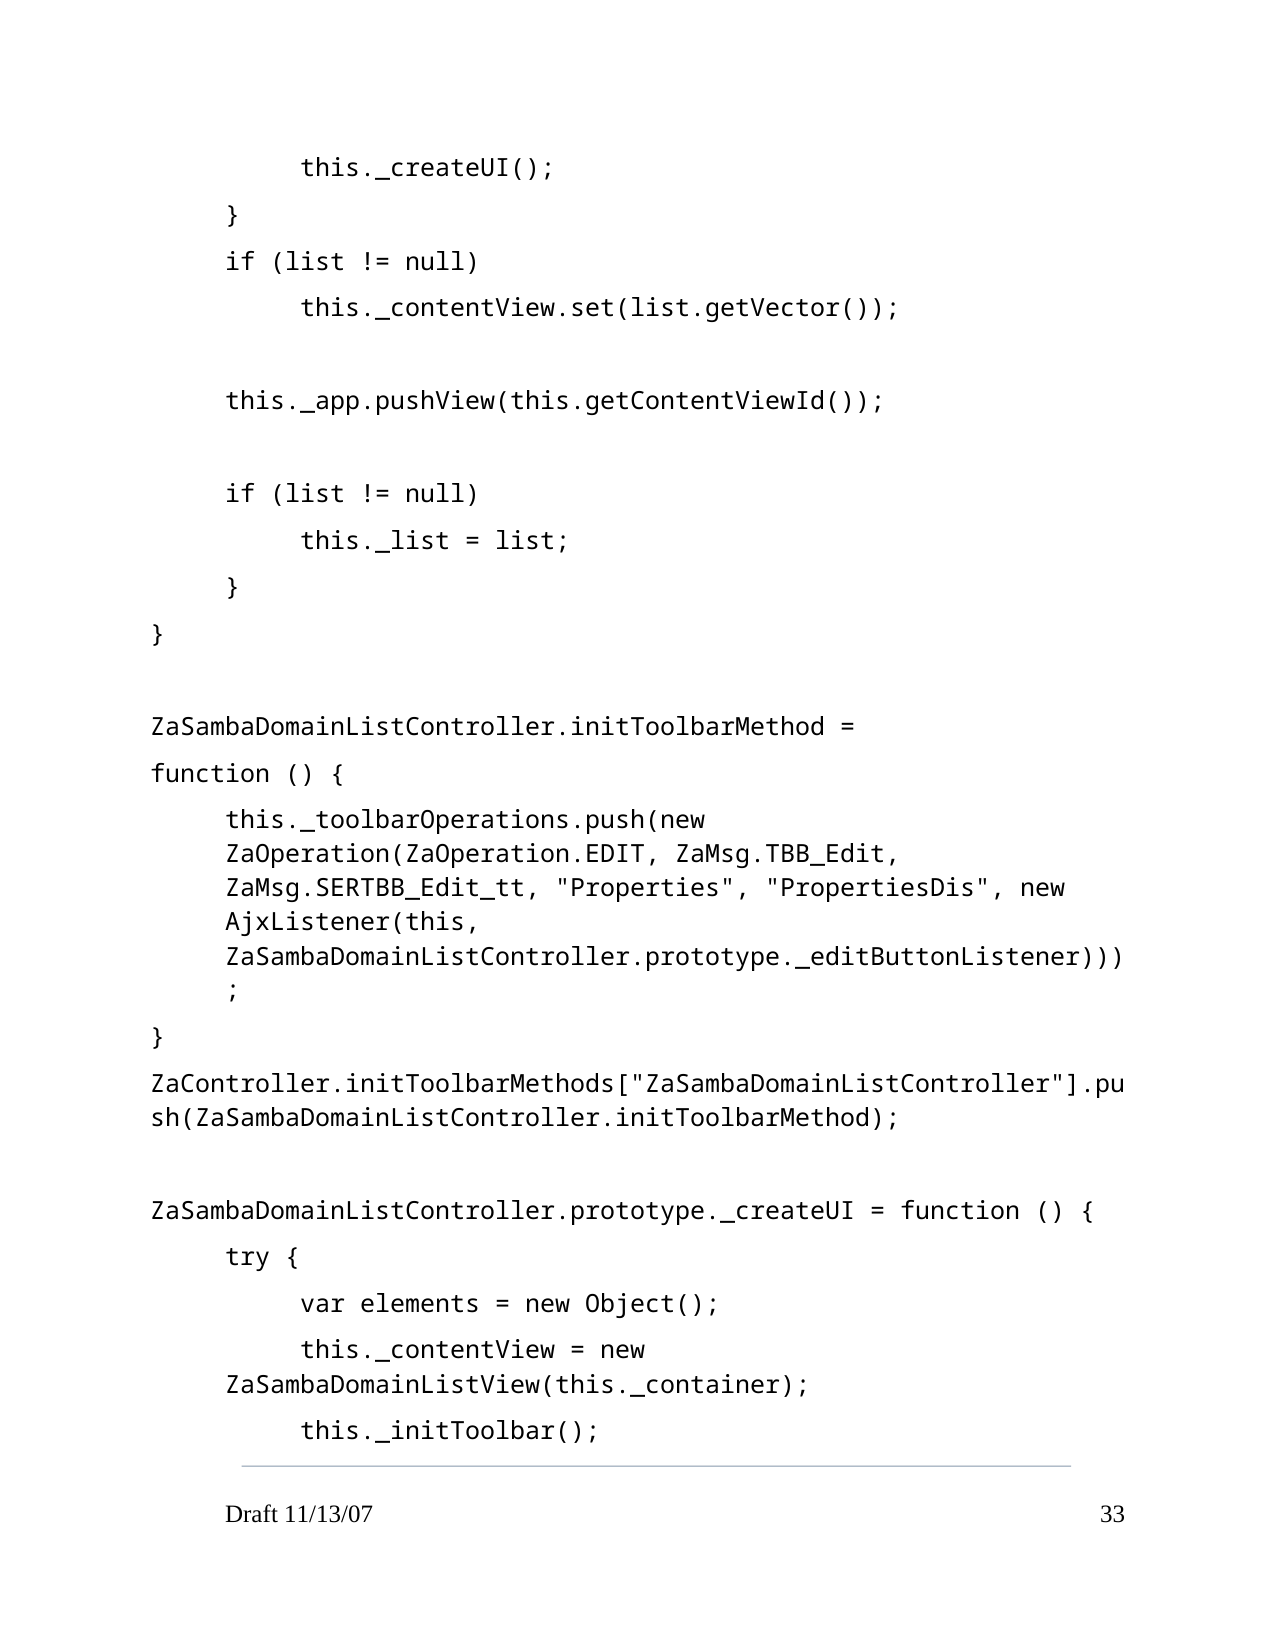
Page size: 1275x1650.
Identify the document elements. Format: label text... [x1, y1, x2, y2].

text } [225, 197, 1125, 231]
text } [150, 1019, 1125, 1053]
text this._initToolbar(); [225, 1413, 1125, 1447]
text ZaSambaDomainListController.prototype._createUI = function () { [150, 1192, 1125, 1227]
text ZaSambaDomainListController.initToolbarMethod = [150, 709, 1125, 743]
text this._toolbarOperations.push(new ZaOperation(ZaOperation.EDIT, ZaMsg.TBB_Edit, ZaMsg.SERTBB_Edit_tt, "Properties", "PropertiesDis", new AjxListener(this, ZaSambaDomainListController.prototype._editButtonListener))); [225, 802, 1125, 1006]
text ZaController.initToolbarMethods["ZaSambaDomainListController"].push(ZaSambaDomainListController.initToolbarMethod); [150, 1065, 1125, 1133]
text } [150, 569, 1125, 603]
text if (list != null) [225, 243, 1125, 277]
text this._app.pushView(this.getContentViewId()); [225, 383, 1125, 417]
text if (list != null) [150, 476, 1125, 510]
text } [150, 616, 1125, 650]
text this._createUI(); [225, 150, 1125, 184]
text this._contentView.set(list.getVector()); [225, 290, 1125, 324]
text this._contentView = new ZaSambaDomainListView(this._container); [225, 1332, 1125, 1400]
text this._list = list; [225, 522, 1125, 557]
text try { [225, 1239, 1125, 1273]
text function () { [150, 755, 1125, 789]
text var elements = new Object(); [225, 1286, 1125, 1320]
